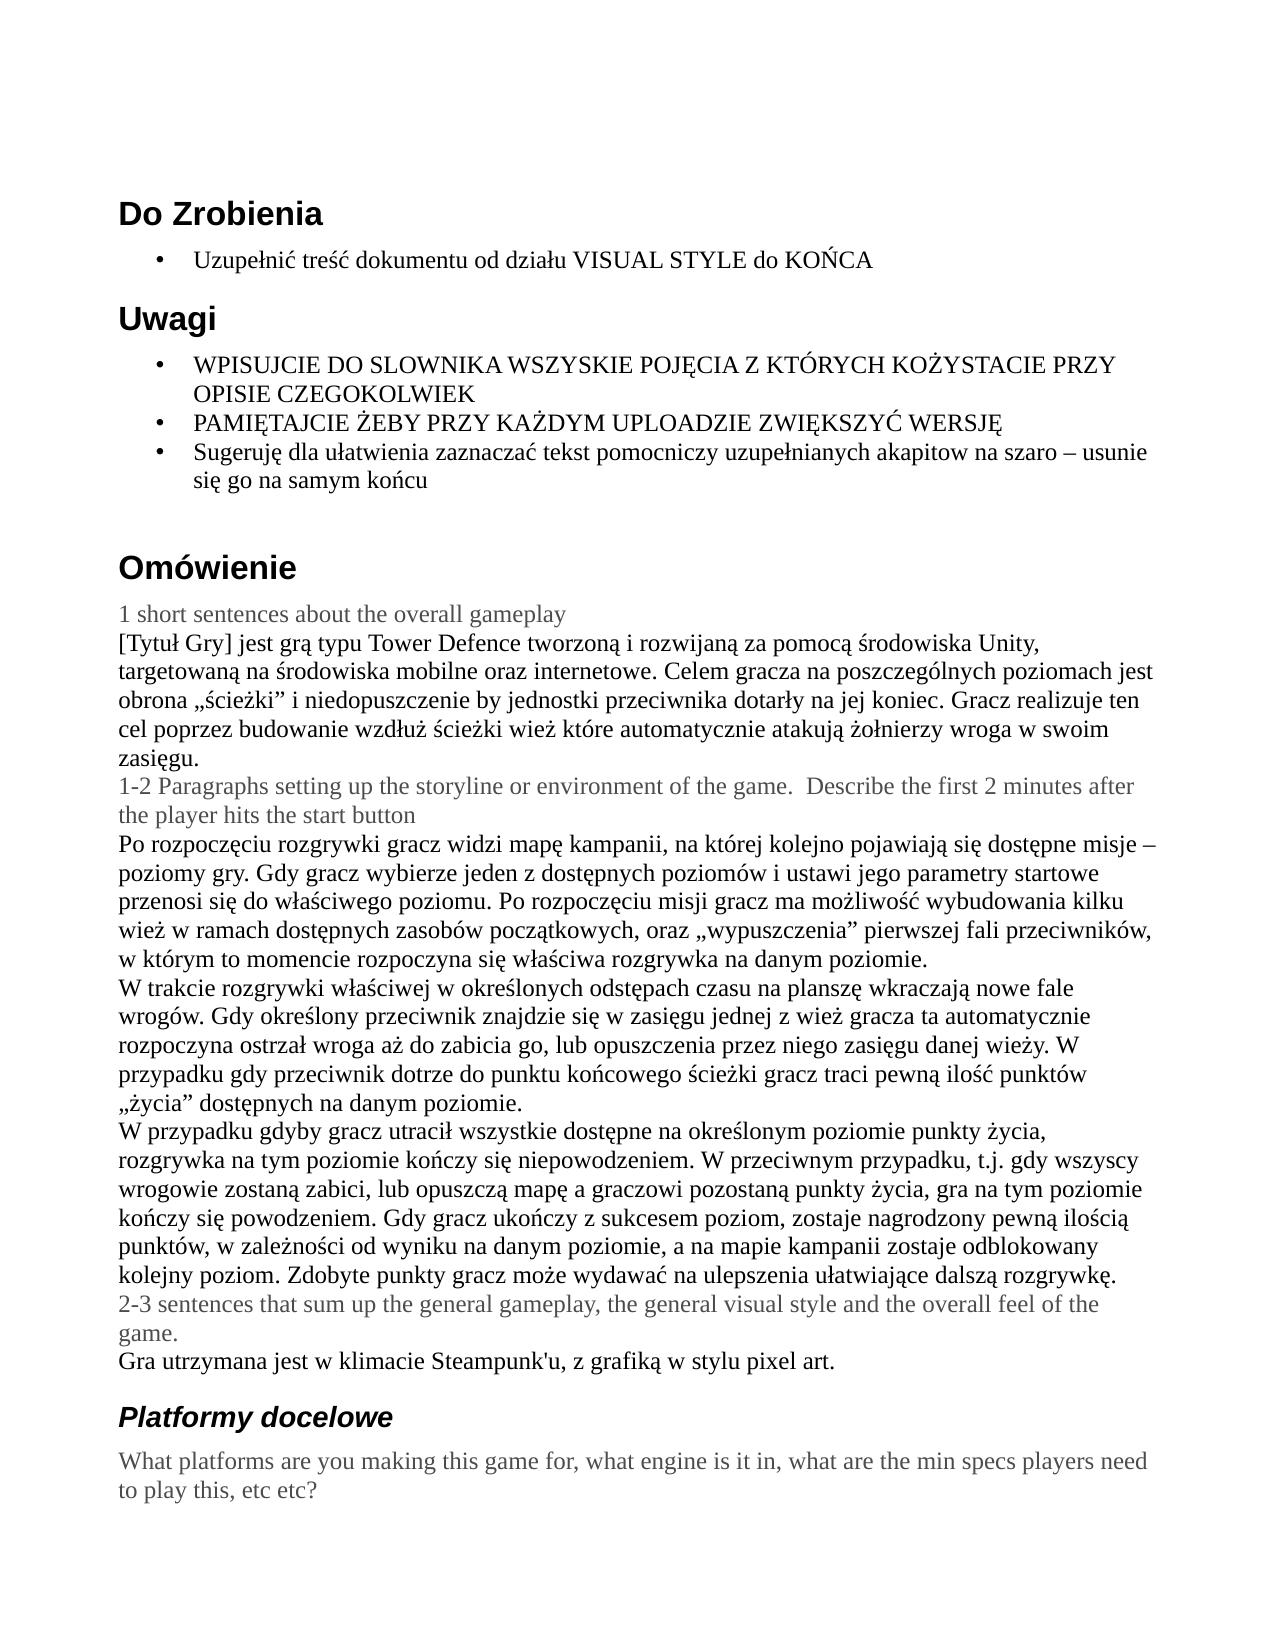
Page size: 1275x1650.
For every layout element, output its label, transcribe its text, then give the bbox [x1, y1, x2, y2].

subtitle Omówienie [118, 548, 1157, 586]
text Po rozpoczęciu rozgrywki gracz widzi mapę kampanii, na której kolejno pojawiają się dostępne misje – poziomy gry. Gdy gracz wybierze jeden z dostępnych poziomów i ustawi jego parametry startowe przenosi się do właściwego poziomu. Po rozpoczęciu misji gracz ma możliwość wybudowania kilku wież w ramach dostępnych zasobów początkowych, oraz „wypuszczenia” pierwszej fali przeciwników, w którym to momencie rozpoczyna się właściwa rozgrywka na danym poziomie. [118, 829, 1157, 973]
text W trakcie rozgrywki właściwej w określonych odstępach czasu na planszę wkraczają nowe fale wrogów. Gdy określony przeciwnik znajdzie się w zasięgu jednej z wież gracza ta automatycznie rozpoczyna ostrzał wroga aż do zabicia go, lub opuszczenia przez niego zasięgu danej wieży. W przypadku gdy przeciwnik dotrze do punktu końcowego ścieżki gracz traci pewną ilość punktów „życia” dostępnych na danym poziomie. [118, 973, 1157, 1116]
text 1 short sentences about the overall gameplay [118, 599, 1157, 628]
list Uzupełnić treść dokumentu od działu VISUAL STYLE do KOŃCA [156, 245, 1157, 274]
list WPISUJCIE DO SLOWNIKA WSZYSKIE POJĘCIA Z KTÓRYCH KOŻYSTACIE PRZY OPISIE CZEGOKOLWIEK [156, 350, 1157, 408]
text 2-3 sentences that sum up the general gameplay, the general visual style and the overall feel of the game. [118, 1289, 1157, 1346]
text Gra utrzymana jest w klimacie Steampunk'u, z grafiką w stylu pixel art. [118, 1346, 1157, 1375]
text W przypadku gdyby gracz utracił wszystkie dostępne na określonym poziomie punkty życia, rozgrywka na tym poziomie kończy się niepowodzeniem. W przeciwnym przypadku, t.j. gdy wszyscy wrogowie zostaną zabici, lub opuszczą mapę a graczowi pozostaną punkty życia, gra na tym poziomie kończy się powodzeniem. Gdy gracz ukończy z sukcesem poziom, zostaje nagrodzony pewną ilością punktów, w zależności od wyniku na danym poziomie, a na mapie kampanii zostaje odblokowany kolejny poziom. Zdobyte punkty gracz może wydawać na ulepszenia ułatwiające dalszą rozgrywkę. [118, 1116, 1157, 1289]
list Sugeruję dla ułatwienia zaznaczać tekst pomocniczy uzupełnianych akapitow na szaro – usunie się go na samym końcu [156, 437, 1157, 494]
subtitle Do Zrobienia [118, 194, 1157, 233]
text [Tytuł Gry] jest grą typu Tower Defence tworzoną i rozwijaną za pomocą środowiska Unity, targetowaną na środowiska mobilne oraz internetowe. Celem gracza na poszczególnych poziomach jest obrona „ścieżki” i niedopuszczenie by jednostki przeciwnika dotarły na jej koniec. Gracz realizuje ten cel poprzez budowanie wzdłuż ścieżki wież które automatycznie atakują żołnierzy wroga w swoim zasięgu. [118, 628, 1157, 771]
list PAMIĘTAJCIE ŻEBY PRZY KAŻDYM UPLOADZIE ZWIĘKSZYĆ WERSJĘ [156, 408, 1157, 437]
subtitle Platformy docelowe [118, 1400, 1157, 1434]
subtitle Uwagi [118, 299, 1157, 338]
text 1-2 Paragraphs setting up the storyline or environment of the game. Describe the first 2 minutes after the player hits the start button [118, 771, 1157, 829]
text What platforms are you making this game for, what engine is it in, what are the min specs players need to play this, etc etc? [118, 1446, 1157, 1504]
